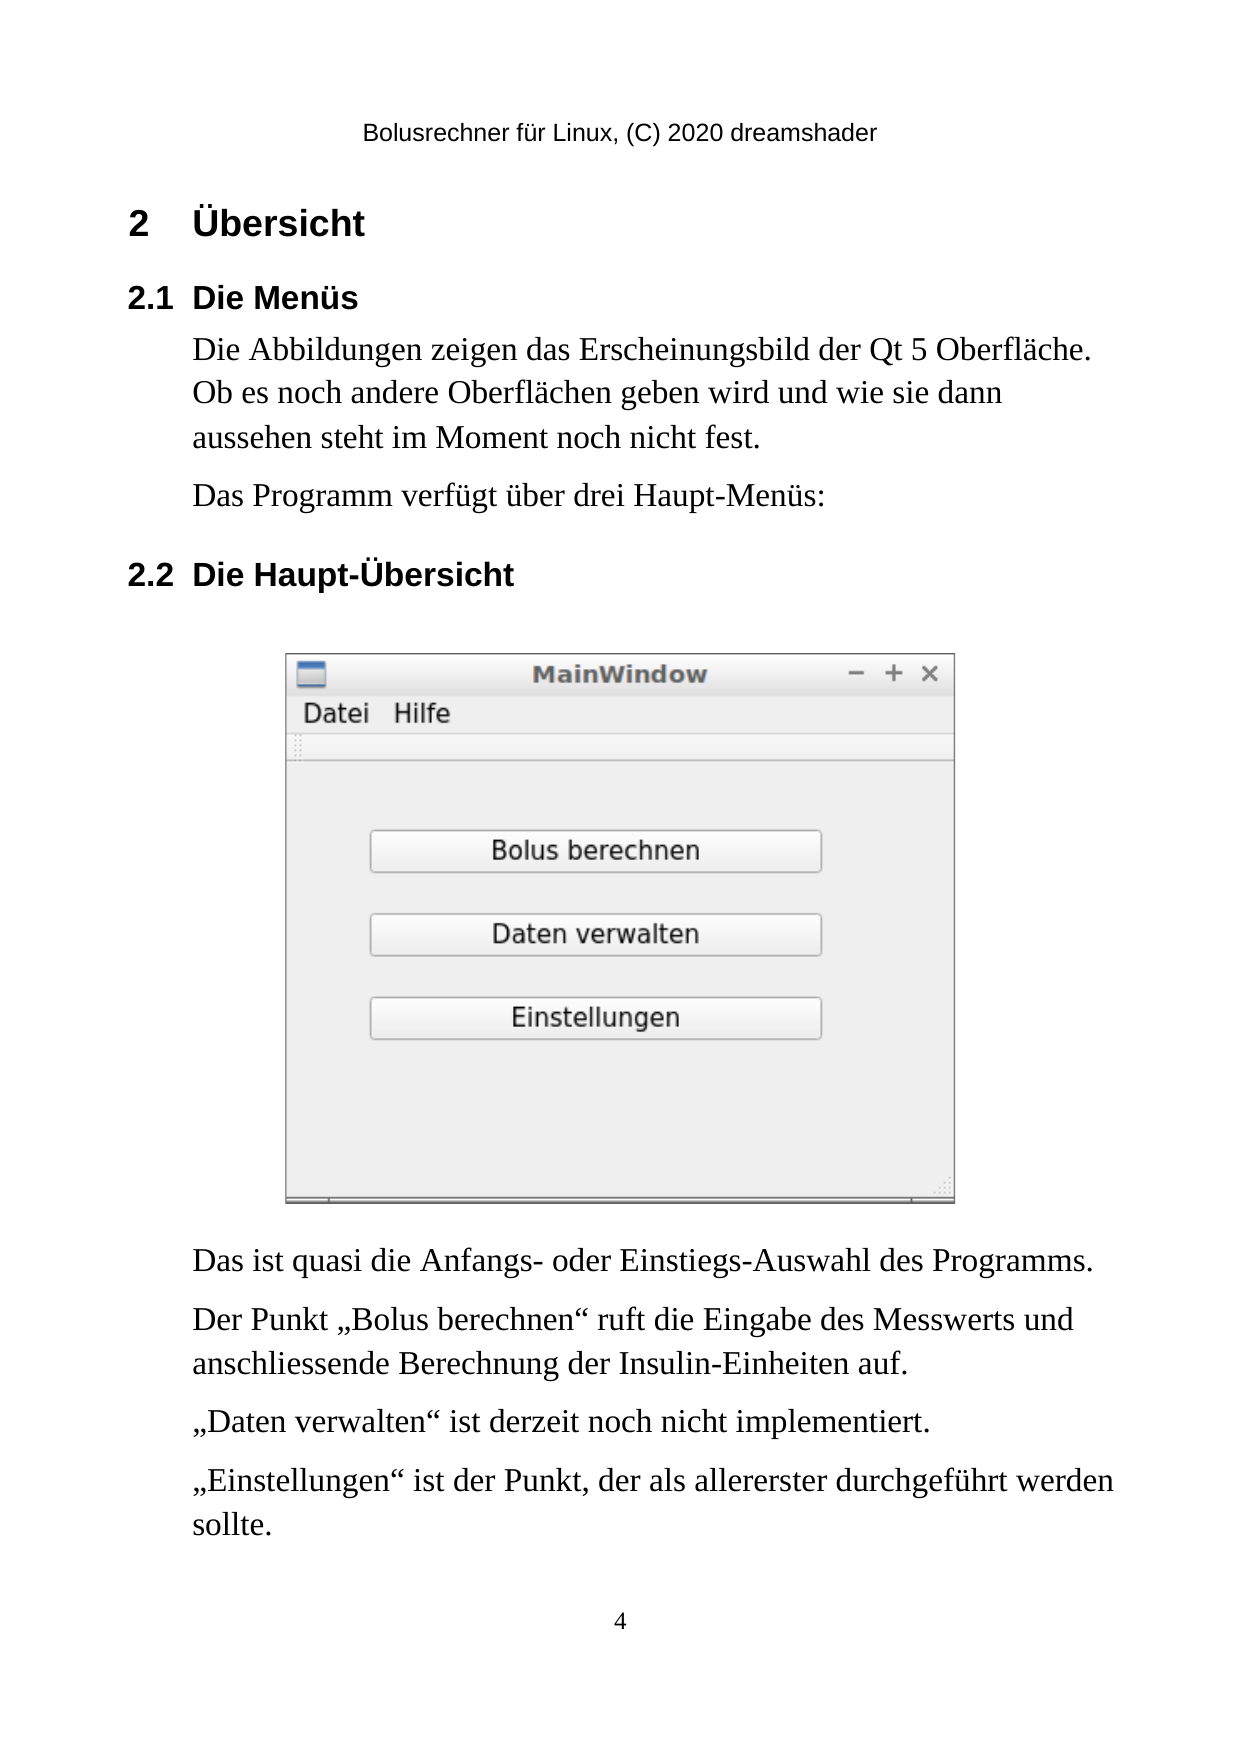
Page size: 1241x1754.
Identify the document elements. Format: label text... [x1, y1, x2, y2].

subtitle Übersicht [118, 201, 1122, 244]
subtitle Die Haupt-Übersicht [118, 555, 1122, 594]
text Das ist quasi die Anfangs- oder Einstiegs-Auswahl des Programms. [192, 1240, 1122, 1278]
text „Daten verwalten“ ist derzeit noch nicht implementiert. [192, 1402, 1122, 1440]
text Der Punkt „Bolus berechnen“ ruft die Eingabe des Messwerts und anschliessende Berechnung der Insulin-Einheiten auf. [192, 1299, 1122, 1381]
subtitle Die Menüs [118, 278, 1122, 316]
text Die Abbildungen zeigen das Erscheinungsbild der Qt 5 Oberfläche. Ob es noch andere Oberflächen geben wird und wie sie dann aussehen steht im Moment noch nicht fest. [192, 329, 1122, 455]
picture [285, 653, 955, 1204]
text Das Programm verfügt über drei Haupt-Menüs: [192, 476, 1122, 514]
text „Einstellungen“ ist der Punkt, der als allererster durchgeführt werden sollte. [192, 1460, 1122, 1543]
